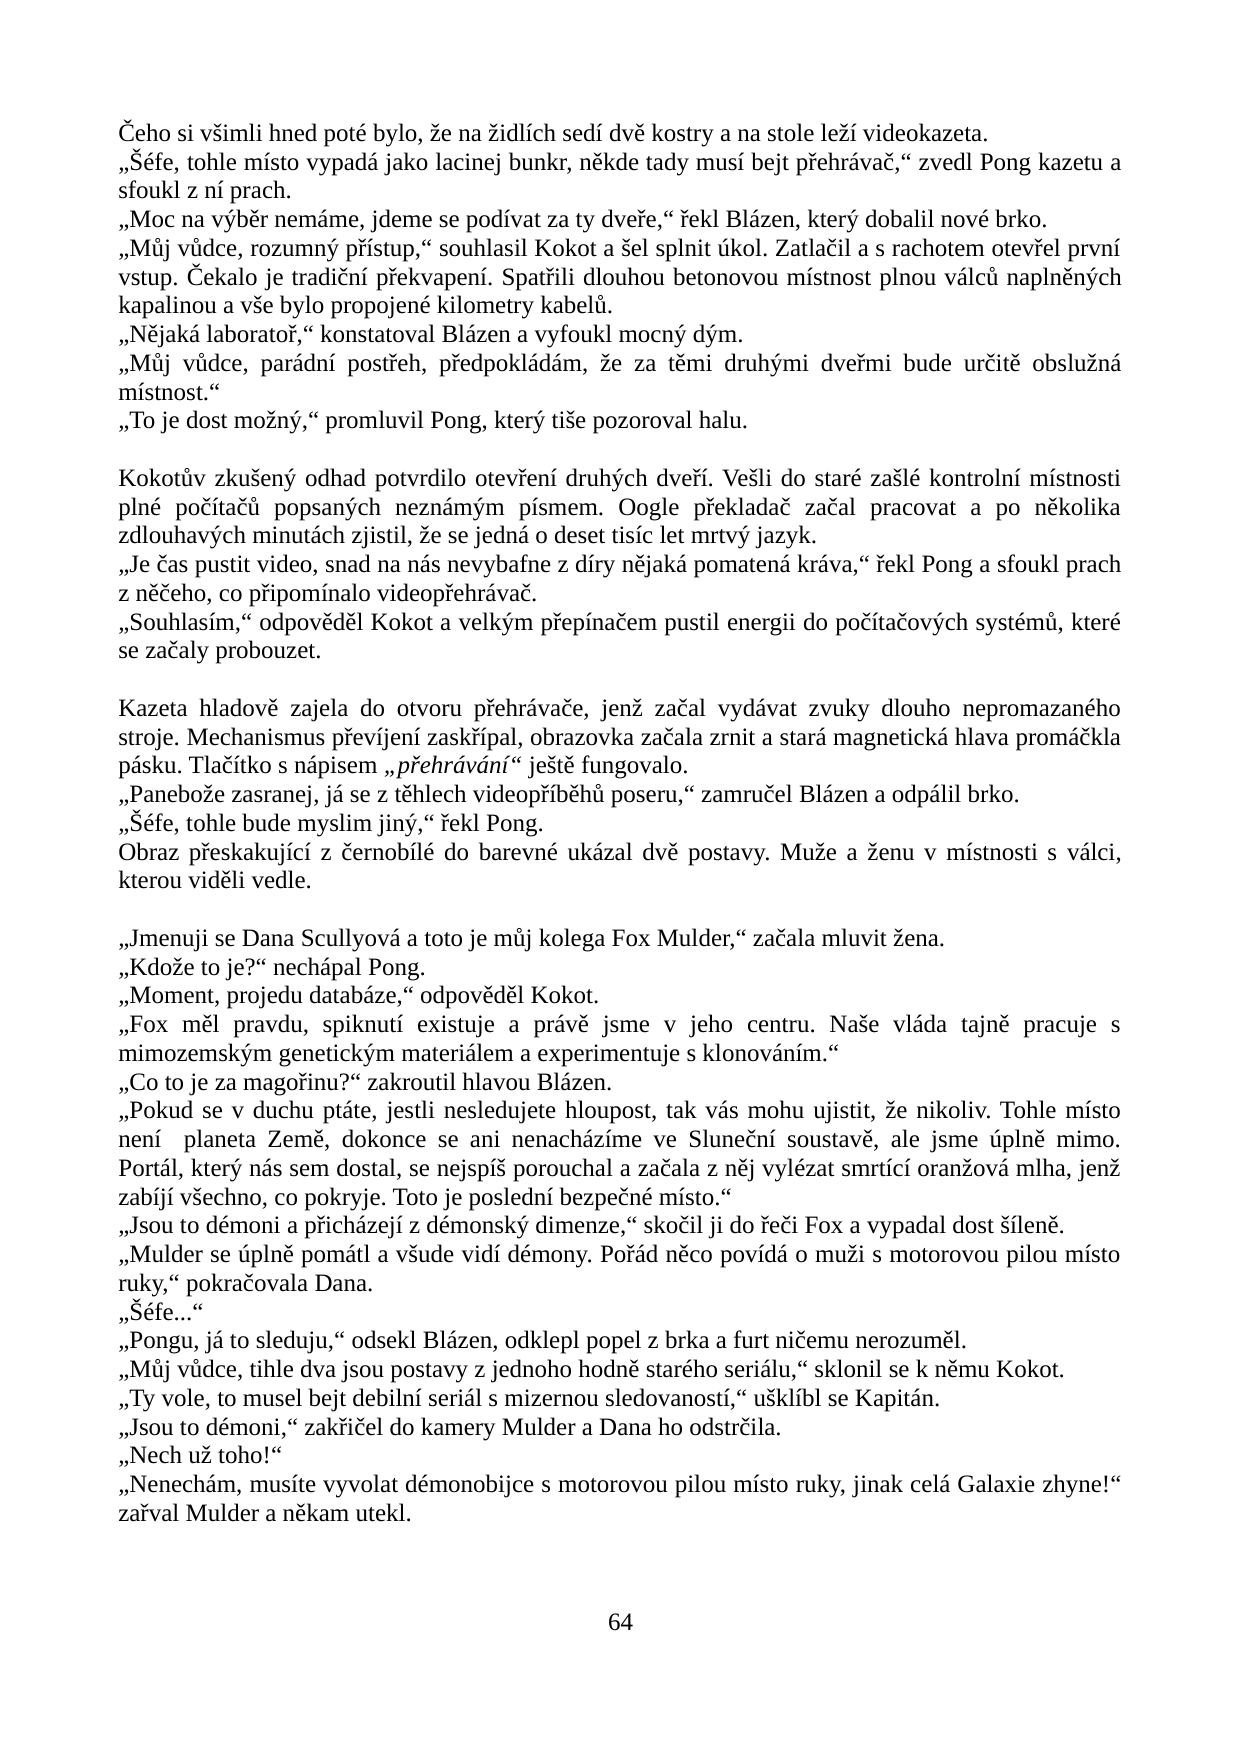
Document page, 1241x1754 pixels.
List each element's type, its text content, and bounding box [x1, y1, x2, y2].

text „Můj vůdce, tihle dva jsou postavy z jednoho hodně starého seriálu,“ sklonil se k němu Kokot. [118, 1354, 1122, 1383]
text „Mulder se úplně pomátl a všude vidí démony. Pořád něco povídá o muži s motorovou pilou místo ruky,“ pokračovala Dana. [118, 1239, 1122, 1297]
text „To je dost možný,“ promluvil Pong, který tiše pozoroval halu. [118, 406, 1122, 434]
text „Šéfe, tohle bude myslim jiný,“ řekl Pong. [118, 808, 1122, 837]
text „Šéfe...“ [118, 1297, 1122, 1326]
text „Ty vole, to musel bejt debilní seriál s mizernou sledovaností,“ ušklíbl se Kapitán. [118, 1383, 1122, 1412]
text Kokotův zkušený odhad potvrdilo otevření druhých dveří. Vešli do staré zašlé kontrolní místnosti plné počítačů popsaných neznámým písmem. Oogle překladač začal pracovat a po několika zdlouhavých minutách zjistil, že se jedná o deset tisíc let mrtvý jazyk. [118, 463, 1122, 549]
text „Souhlasím,“ odpověděl Kokot a velkým přepínačem pustil energii do počítačových systémů, které se začaly probouzet. [118, 607, 1122, 664]
text Čeho si všimli hned poté bylo, že na židlích sedí dvě kostry a na stole leží videokazeta. [118, 118, 1122, 147]
text „Moment, projedu databáze,“ odpověděl Kokot. [118, 981, 1122, 1009]
text Kazeta hladově zajela do otvoru přehrávače, jenž začal vydávat zvuky dlouho nepromazaného stroje. Mechanismus převíjení zaskřípal, obrazovka začala zrnit a stará magnetická hlava promáčkla pásku. Tlačítko s nápisem „přehrávání“ ještě fungovalo. [118, 693, 1122, 779]
text „Panebože zasranej, já se z těhlech videopříběhů poseru,“ zamručel Blázen a odpálil brko. [118, 779, 1122, 808]
text „Pokud se v duchu ptáte, jestli nesledujete hloupost, tak vás mohu ujistit, že nikoliv. Tohle místo není planeta Země, dokonce se ani nenacházíme ve Sluneční soustavě, ale jsme úplně mimo. Portál, který nás sem dostal, se nejspíš porouchal a začala z něj vylézat smrtící oranžová mlha, jenž zabíjí všechno, co pokryje. Toto je poslední bezpečné místo.“ [118, 1096, 1122, 1211]
text „Můj vůdce, rozumný přístup,“ souhlasil Kokot a šel splnit úkol. Zatlačil a s rachotem otevřel první vstup. Čekalo je tradiční překvapení. Spatřili dlouhou betonovou místnost plnou válců naplněných kapalinou a vše bylo propojené kilometry kabelů. [118, 233, 1122, 319]
text „Jsou to démoni a přicházejí z démonský dimenze,“ skočil ji do řeči Fox a vypadal dost šíleně. [118, 1211, 1122, 1239]
text „Šéfe, tohle místo vypadá jako lacinej bunkr, někde tady musí bejt přehrávač,“ zvedl Pong kazetu a sfoukl z ní prach. [118, 147, 1122, 204]
text „Moc na výběr nemáme, jdeme se podívat za ty dveře,“ řekl Blázen, který dobalil nové brko. [118, 204, 1122, 233]
text „Jmenuji se Dana Scullyová a toto je můj kolega Fox Mulder,“ začala mluvit žena. [118, 923, 1122, 952]
text „Nech už toho!“ [118, 1441, 1122, 1469]
text „Nenechám, musíte vyvolat démonobijce s motorovou pilou místo ruky, jinak celá Galaxie zhyne!“ zařval Mulder a někam utekl. [118, 1469, 1122, 1527]
text „Fox měl pravdu, spiknutí existuje a právě jsme v jeho centru. Naše vláda tajně pracuje s mimozemským genetickým materiálem a experimentuje s klonováním.“ [118, 1009, 1122, 1067]
text „Můj vůdce, parádní postřeh, předpokládám, že za těmi druhými dveřmi bude určitě obslužná místnost.“ [118, 348, 1122, 406]
text „Jsou to démoni,“ zakřičel do kamery Mulder a Dana ho odstrčila. [118, 1412, 1122, 1441]
text „Pongu, já to sleduju,“ odsekl Blázen, odklepl popel z brka a furt ničemu nerozuměl. [118, 1326, 1122, 1354]
text „Kdože to je?“ nechápal Pong. [118, 952, 1122, 981]
text Obraz přeskakující z černobílé do barevné ukázal dvě postavy. Muže a ženu v místnosti s válci, kterou viděli vedle. [118, 837, 1122, 894]
text „Je čas pustit video, snad na nás nevybafne z díry nějaká pomatená kráva,“ řekl Pong a sfoukl prach z něčeho, co připomínalo videopřehrávač. [118, 549, 1122, 607]
text „Co to je za magořinu?“ zakroutil hlavou Blázen. [118, 1067, 1122, 1096]
text „Nějaká laboratoř,“ konstatoval Blázen a vyfoukl mocný dým. [118, 319, 1122, 348]
